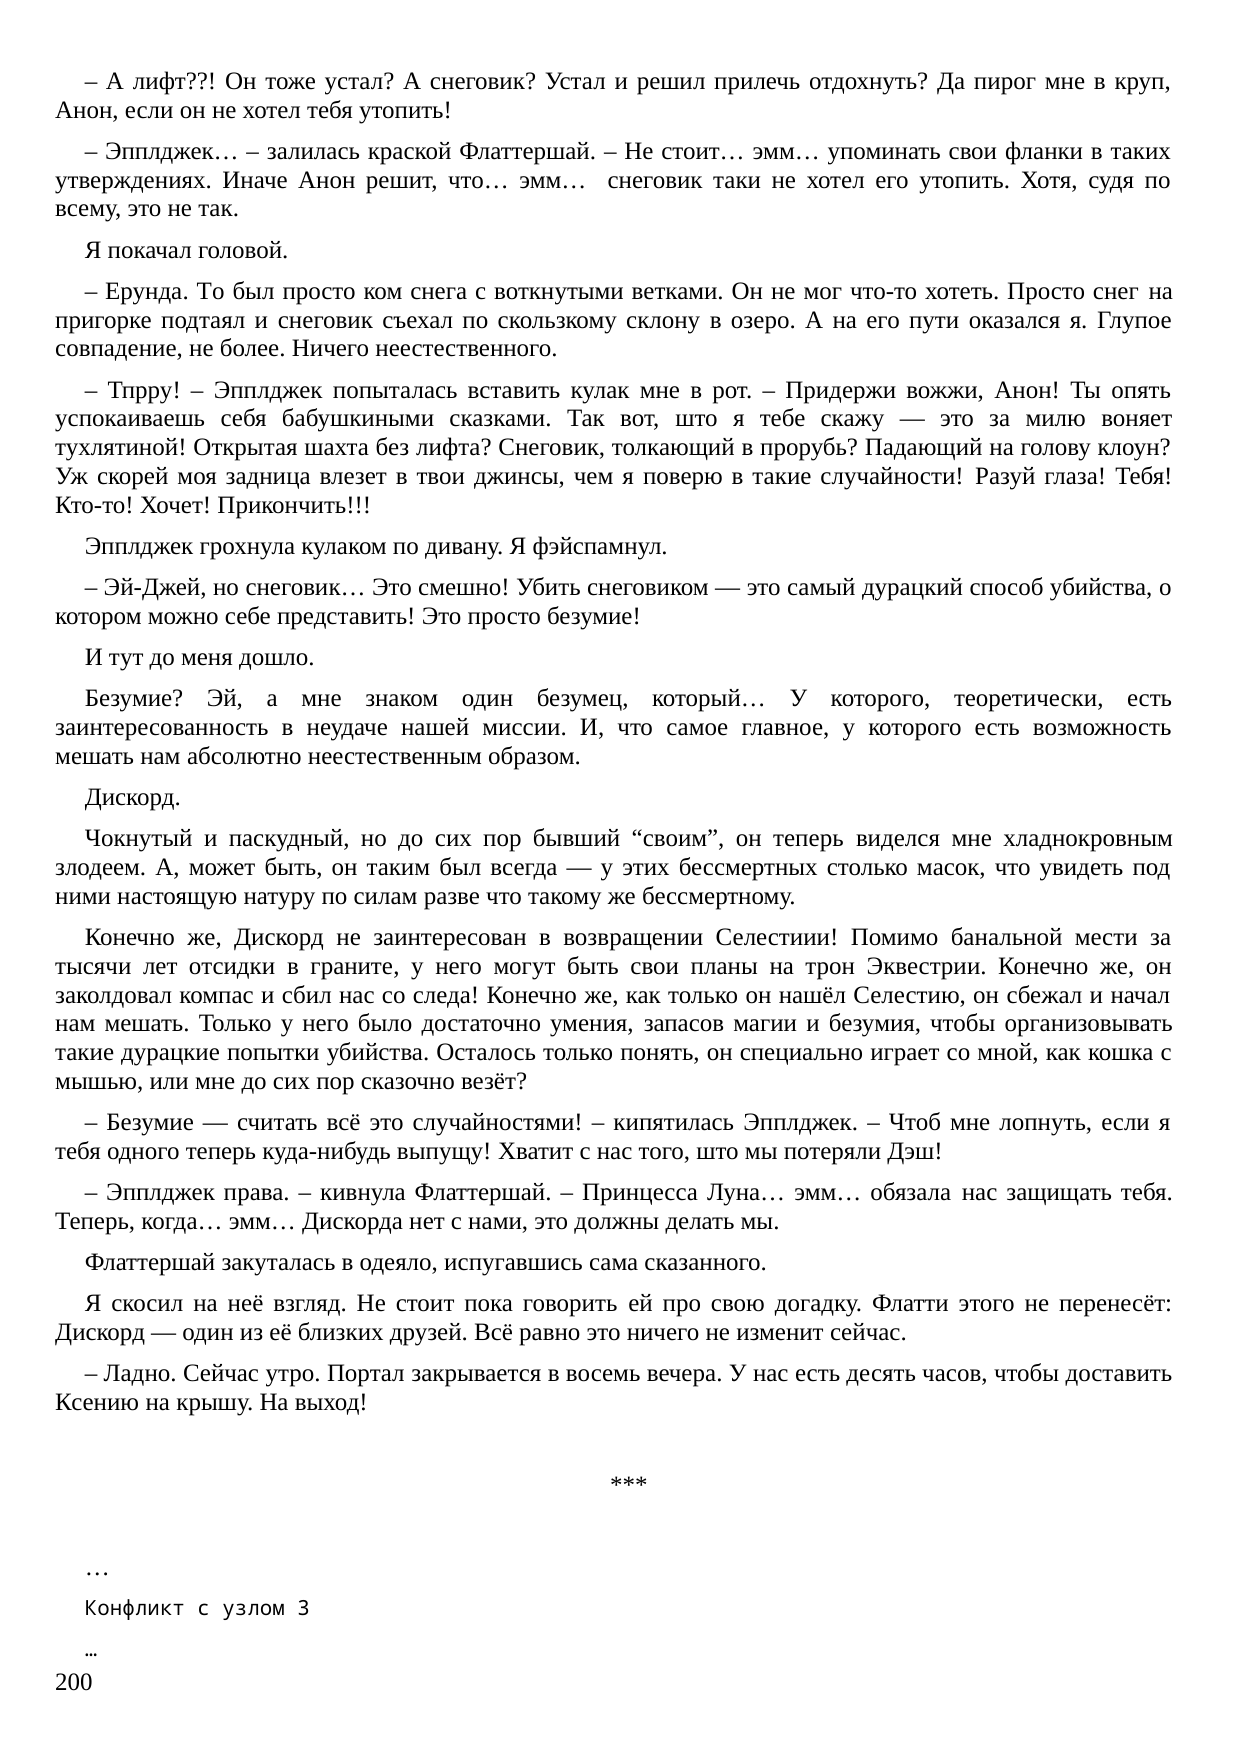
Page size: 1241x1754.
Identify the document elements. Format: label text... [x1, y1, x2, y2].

text – Эпплджек… – залилась краской Флаттершай. – Не стоит… эмм… упоминать свои фланки в таких утверждениях. Иначе Анон решит, что… эмм… снеговик таки не хотел его утопить. Хотя, судя по всему, это не так. [55, 136, 1173, 222]
text Чокнутый и паскудный, но до сих пор бывший “своим”, он теперь виделся мне хладнокровным злодеем. А, может быть, он таким был всегда — у этих бессмертных столько масок, что увидеть под ними настоящую натуру по силам разве что такому же бессмертному. [55, 823, 1173, 910]
text … [55, 1634, 1173, 1663]
text … [55, 1552, 1173, 1581]
text Дискорд. [55, 782, 1173, 811]
text – А лифт??! Он тоже устал? А снеговик? Устал и решил прилечь отдохнуть? Да пирог мне в круп, Анон, если он не хотел тебя утопить! [55, 66, 1173, 123]
text И тут до меня дошло. [55, 642, 1173, 671]
text Я покачал головой. [55, 235, 1173, 263]
text Флаттершай закуталась в одеяло, испугавшись сама сказанного. [55, 1247, 1173, 1276]
text – Эй-Джей, но снеговик… Это смешно! Убить снеговиком — это самый дурацкий способ убийства, о котором можно себе представить! Это просто безумие! [55, 572, 1173, 630]
text – Эпплджек права. – кивнула Флаттершай. – Принцесса Луна… эмм… обязала нас защищать тебя. Теперь, когда… эмм… Дискорда нет с нами, это должны делать мы. [55, 1177, 1173, 1235]
text Безумие? Эй, а мне знаком один безумец, который… У которого, теоретически, есть заинтересованность в неудаче нашей миссии. И, что самое главное, у которого есть возможность мешать нам абсолютно неестественным образом. [55, 683, 1173, 770]
text *** [55, 1470, 1173, 1498]
text Конечно же, Дискорд не заинтересован в возвращении Селестиии! Помимо банальной мести за тысячи лет отсидки в граните, у него могут быть свои планы на трон Эквестрии. Конечно же, он заколдовал компас и сбил нас со следа! Конечно же, как только он нашёл Селестию, он сбежал и начал нам мешать. Только у него было достаточно умения, запасов магии и безумия, чтобы организовывать такие дурацкие попытки убийства. Осталось только понять, он специально играет со мной, как кошка с мышью, или мне до сих пор сказочно везёт? [55, 922, 1173, 1095]
text Я скосил на неё взгляд. Не стоит пока говорить ей про свою догадку. Флатти этого не перенесёт: Дискорд — один из её близких друзей. Всё равно это ничего не изменит сейчас. [55, 1288, 1173, 1346]
text Эпплджек грохнула кулаком по дивану. Я фэйспамнул. [55, 531, 1173, 560]
text – Тпрру! – Эпплджек попыталась вставить кулак мне в рот. – Придержи вожжи, Анон! Ты опять успокаиваешь себя бабушкиными сказками. Так вот, што я тебе скажу — это за милю воняет тухлятиной! Открытая шахта без лифта? Снеговик, толкающий в прорубь? Падающий на голову клоун? Уж скорей моя задница влезет в твои джинсы, чем я поверю в такие случайности! Разуй глаза! Тебя! Кто-то! Хочет! Прикончить!!! [55, 375, 1173, 518]
text – Ладно. Сейчас утро. Портал закрывается в восемь вечера. У нас есть десять часов, чтобы доставить Ксению на крышу. На выход! [55, 1358, 1173, 1416]
text Конфликт с узлом 3 [55, 1593, 1173, 1622]
text – Безумие — считать всё это случайностями! – кипятилась Эпплджек. – Чтоб мне лопнуть, если я тебя одного теперь куда-нибудь выпущу! Хватит с нас того, што мы потеряли Дэш! [55, 1107, 1173, 1165]
text – Ерунда. То был просто ком снега с воткнутыми ветками. Он не мог что-то хотеть. Просто снег на пригорке подтаял и снеговик съехал по скользкому склону в озеро. А на его пути оказался я. Глупое совпадение, не более. Ничего неестественного. [55, 276, 1173, 362]
